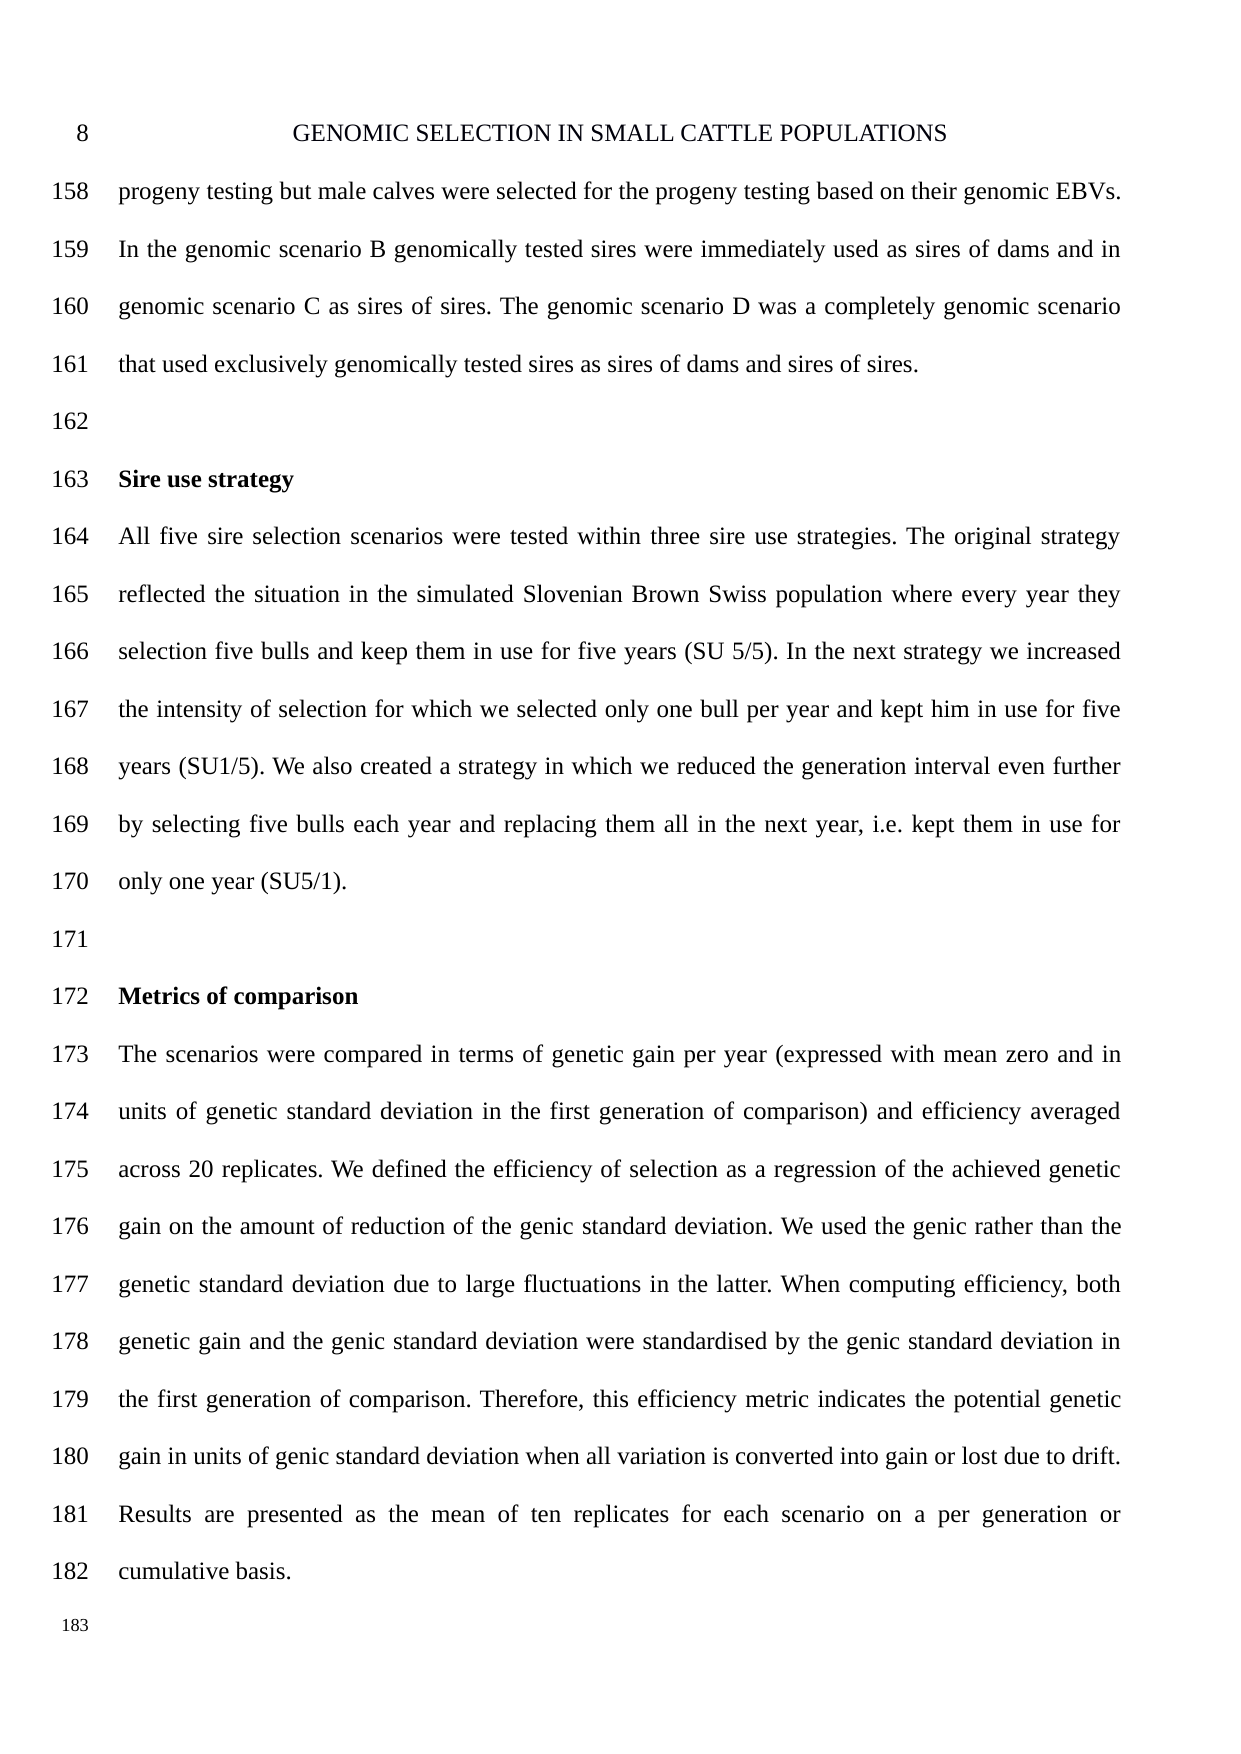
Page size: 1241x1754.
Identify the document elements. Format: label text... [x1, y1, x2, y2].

text The scenarios were compared in terms of genetic gain per year (expressed with mean zero and in units of genetic standard deviation in the first generation of comparison) and efficiency averaged across 20 replicates. We defined the efficiency of selection as a regression of the achieved genetic gain on the amount of reduction of the genic standard deviation. We used the genic rather than the genetic standard deviation due to large fluctuations in the latter. When computing efficiency, both genetic gain and the genic standard deviation were standardised by the genic standard deviation in the first generation of comparison. Therefore, this efficiency metric indicates the potential genetic gain in units of genic standard deviation when all variation is converted into gain or lost due to drift. Results are presented as the mean of ten replicates for each scenario on a per generation or cumulative basis. [118, 1039, 1122, 1585]
text Sire use strategy [118, 464, 1122, 493]
text All five sire selection scenarios were tested within three sire use strategies. The original strategy reflected the situation in the simulated Slovenian Brown Swiss population where every year they selection five bulls and keep them in use for five years (SU 5/5). In the next strategy we increased the intensity of selection for which we selected only one bull per year and kept him in use for five years (SU1/5). We also created a strategy in which we reduced the generation interval even further by selecting five bulls each year and replacing them all in the next year, i.e. kept them in use for only one year (SU5/1). [118, 521, 1122, 895]
text progeny testing but male calves were selected for the progeny testing based on their genomic EBVs. In the genomic scenario B genomically tested sires were immediately used as sires of dams and in genomic scenario C as sires of sires. The genomic scenario D was a completely genomic scenario that used exclusively genomically tested sires as sires of dams and sires of sires. [118, 176, 1122, 378]
subtitle Metrics of comparison [118, 981, 1122, 1010]
